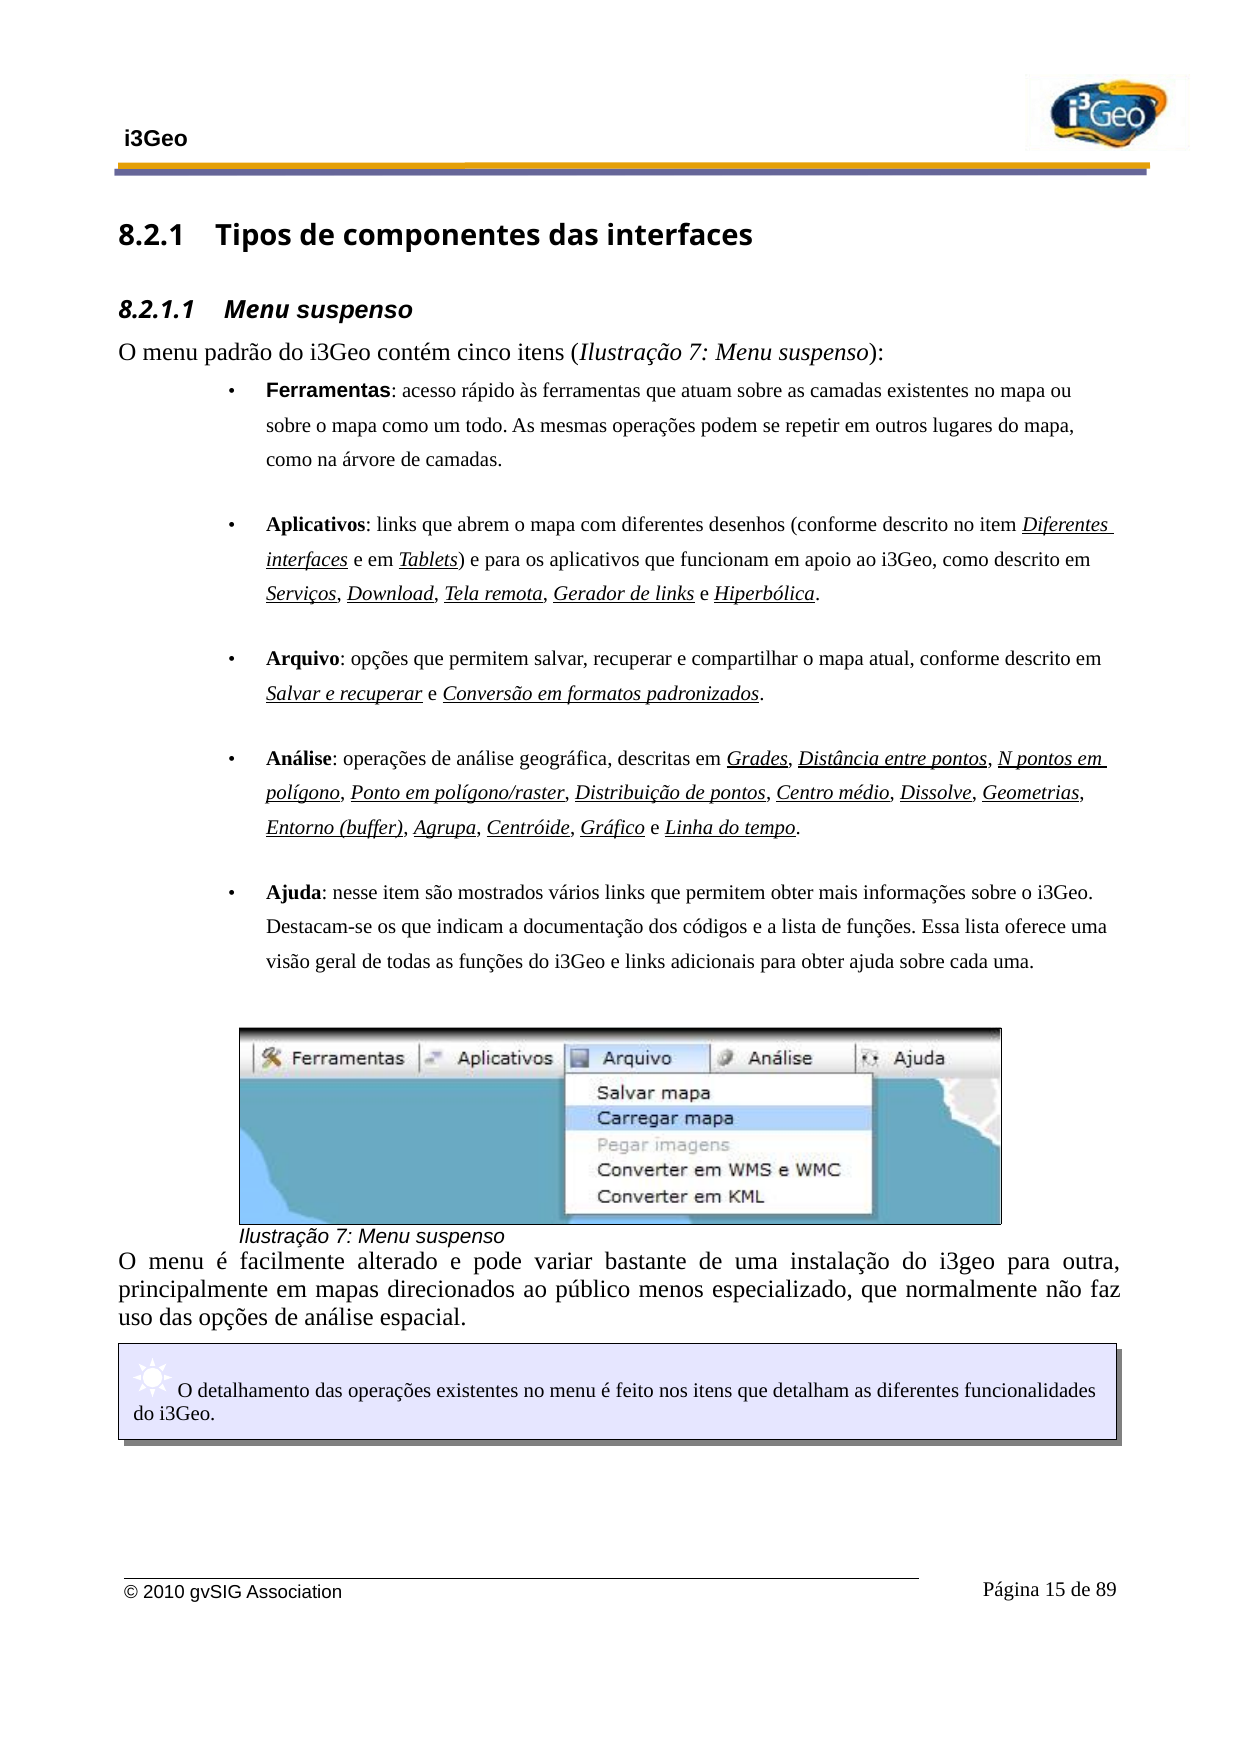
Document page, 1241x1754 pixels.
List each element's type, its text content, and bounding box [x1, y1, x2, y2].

subtitle Tipos de componentes das interfaces [118, 214, 1122, 254]
picture [164, 1374, 173, 1381]
list Ajuda: nesse item são mostrados vários links que permitem obter mais informações sobre o i3Geo. Destacam-se os que indicam a documentação dos códigos e a lista de funções. Essa lista oferece uma visão geral de todas as funções do i3Geo e links adicionais para obter ajuda sobre cada uma. [228, 881, 1122, 973]
picture [149, 1389, 156, 1398]
list Ferramentas: acesso rápido às ferramentas que atuam sobre as camadas existentes no mapa ou sobre o mapa como um todo. As mesmas operações podem se repetir em outros lugares do mapa, como na árvore de camadas. [228, 378, 1122, 471]
text Ilustração 7: Menu suspenso [239, 1225, 1001, 1247]
text O menu é facilmente alterado e pode variar bastante de uma instalação do i3geo para outra, principalmente em mapas direcionados ao público menos especializado, que normalmente não faz uso das opções de análise espacial. [118, 1015, 1122, 1331]
subtitle Menu suspenso [118, 292, 1122, 326]
text O detalhamento das operações existentes no menu é feito nos itens que detalham as diferentes funcionalidades do i3Geo. [119, 1344, 1116, 1439]
picture [149, 1358, 156, 1366]
text O menu padrão do i3Geo contém cinco itens (Ilustração 7: Menu suspenso): [118, 338, 1122, 366]
picture [138, 1363, 167, 1392]
list Arquivo: opções que permitem salvar, recuperar e compartilhar o mapa atual, conforme descrito em Salvar e recuperar e Conversão em formatos padronizados. [228, 647, 1122, 705]
picture [133, 1374, 141, 1381]
list Análise: operações de análise geográfica, descritas em Grades, Distância entre pontos, N pontos em polígono, Ponto em polígono/raster, Distribuição de pontos, Centro médio, Dissolve, Geometrias, Entorno (buffer), Agrupa, Centróide, Gráfico e Linha do tempo. [228, 747, 1122, 839]
picture [1025, 74, 1191, 151]
picture [240, 1029, 1001, 1224]
list Aplicativos: links que abrem o mapa com diferentes desenhos (conforme descrito no item Diferentes interfaces e em Tablets) e para os aplicativos que funcionam em apoio ao i3Geo, como descrito em Serviços, Download, Tela remota, Gerador de links e Hiperbólica. [228, 513, 1122, 605]
